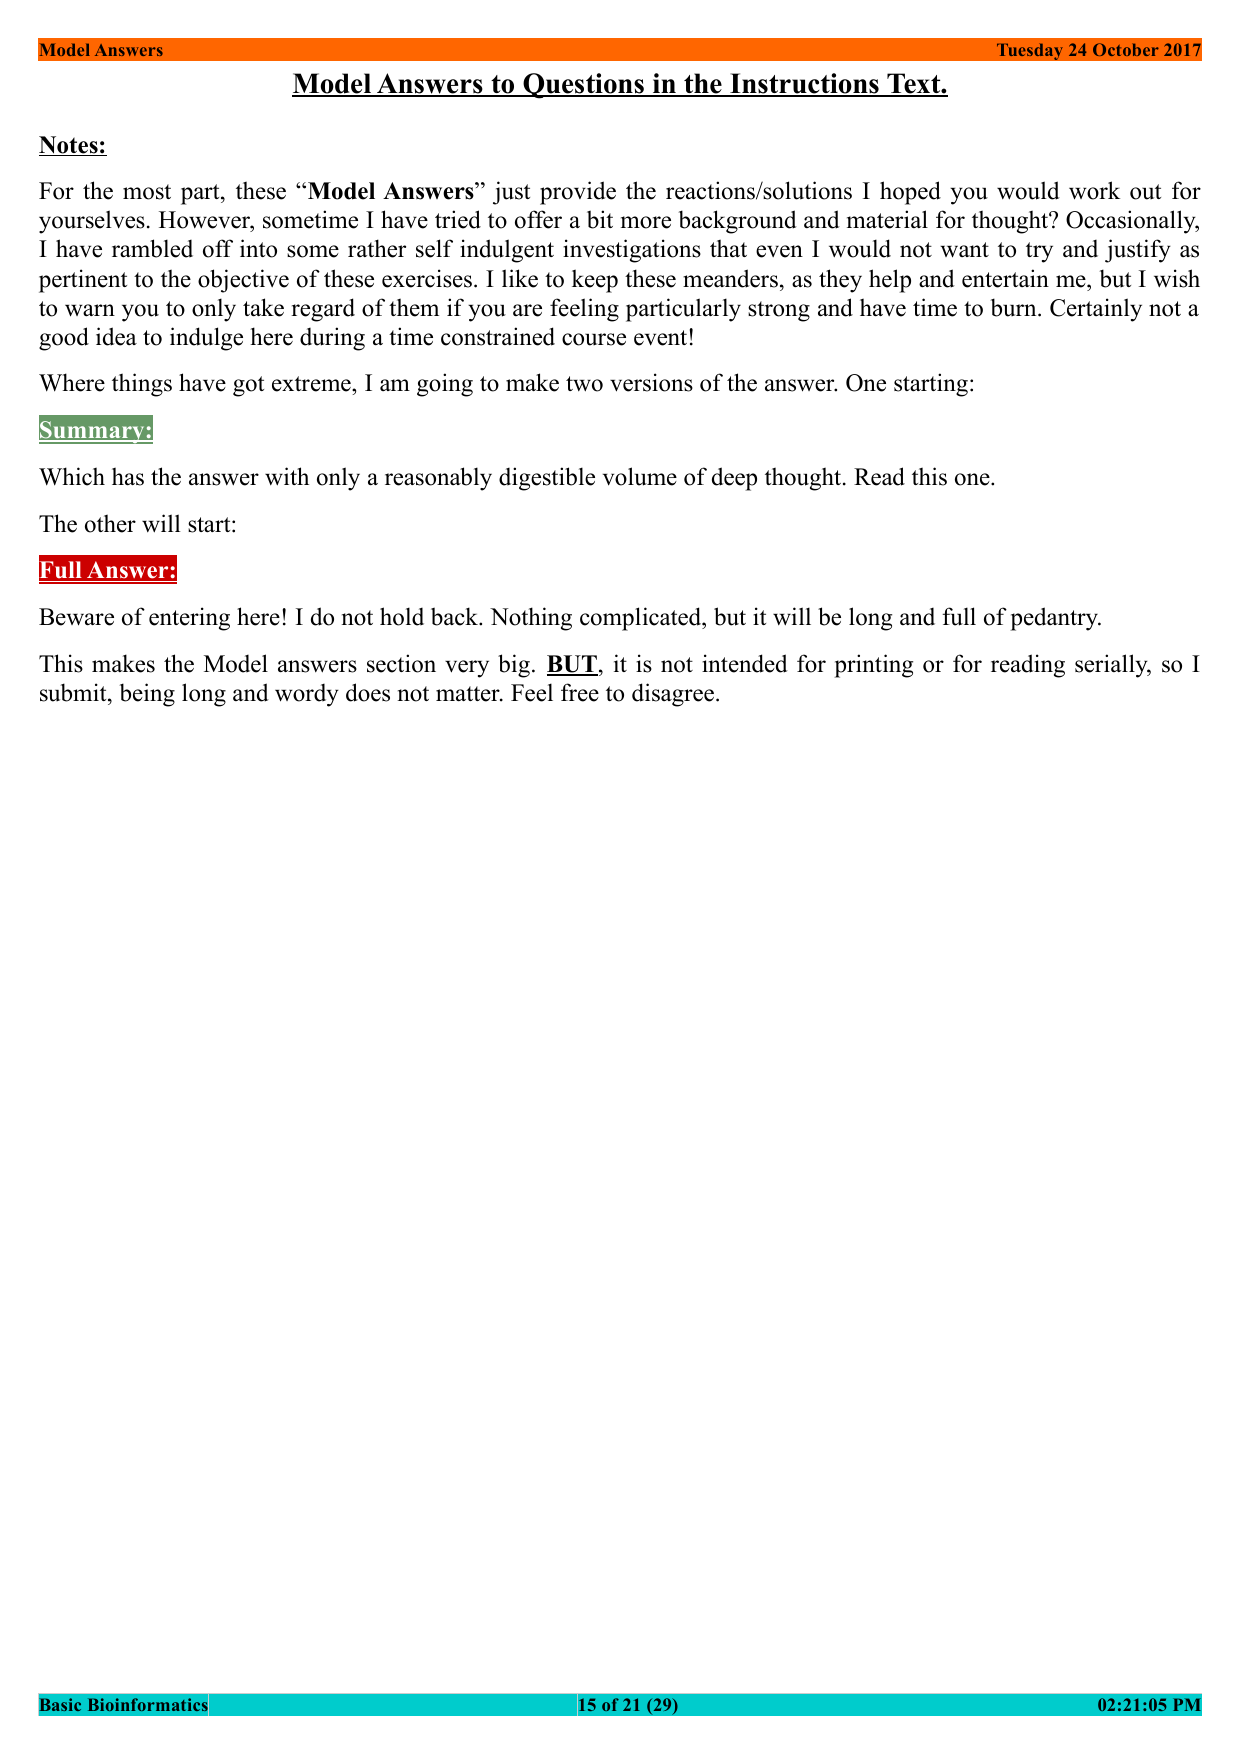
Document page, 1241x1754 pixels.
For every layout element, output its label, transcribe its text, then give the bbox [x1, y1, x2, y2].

text For the most part, these “Model Answers” just provide the reactions/solutions I hoped you would work out for yourselves. However, sometime I have tried to offer a bit more background and material for thought? Occasionally, I have rambled off into some rather self indulgent investigations that even I would not want to try and justify as pertinent to the objective of these exercises. I like to keep these meanders, as they help and entertain me, but I wish to warn you to only take regard of them if you are feeling particularly strong and have time to burn. Certainly not a good idea to indulge here during a time constrained course event! [38, 176, 1202, 351]
text Summary: [38, 415, 1202, 444]
text Notes: [38, 129, 1202, 158]
text The other will start: [38, 509, 1202, 538]
text Model Answers to Questions in the Instructions Text. [38, 66, 1202, 100]
text Full Answer: [38, 555, 1202, 584]
text This makes the Model answers section very big. BUT, it is not intended for printing or for reading serially, so I submit, being long and wordy does not matter. Feel free to disagree. [38, 649, 1202, 707]
text Where things have got extreme, I am going to make two versions of the answer. One starting: [38, 368, 1202, 397]
text Beware of entering here! I do not hold back. Nothing complicated, but it will be long and full of pedantry. [38, 602, 1202, 631]
text Which has the answer with only a reasonably digestible volume of deep thought. Read this one. [38, 462, 1202, 491]
